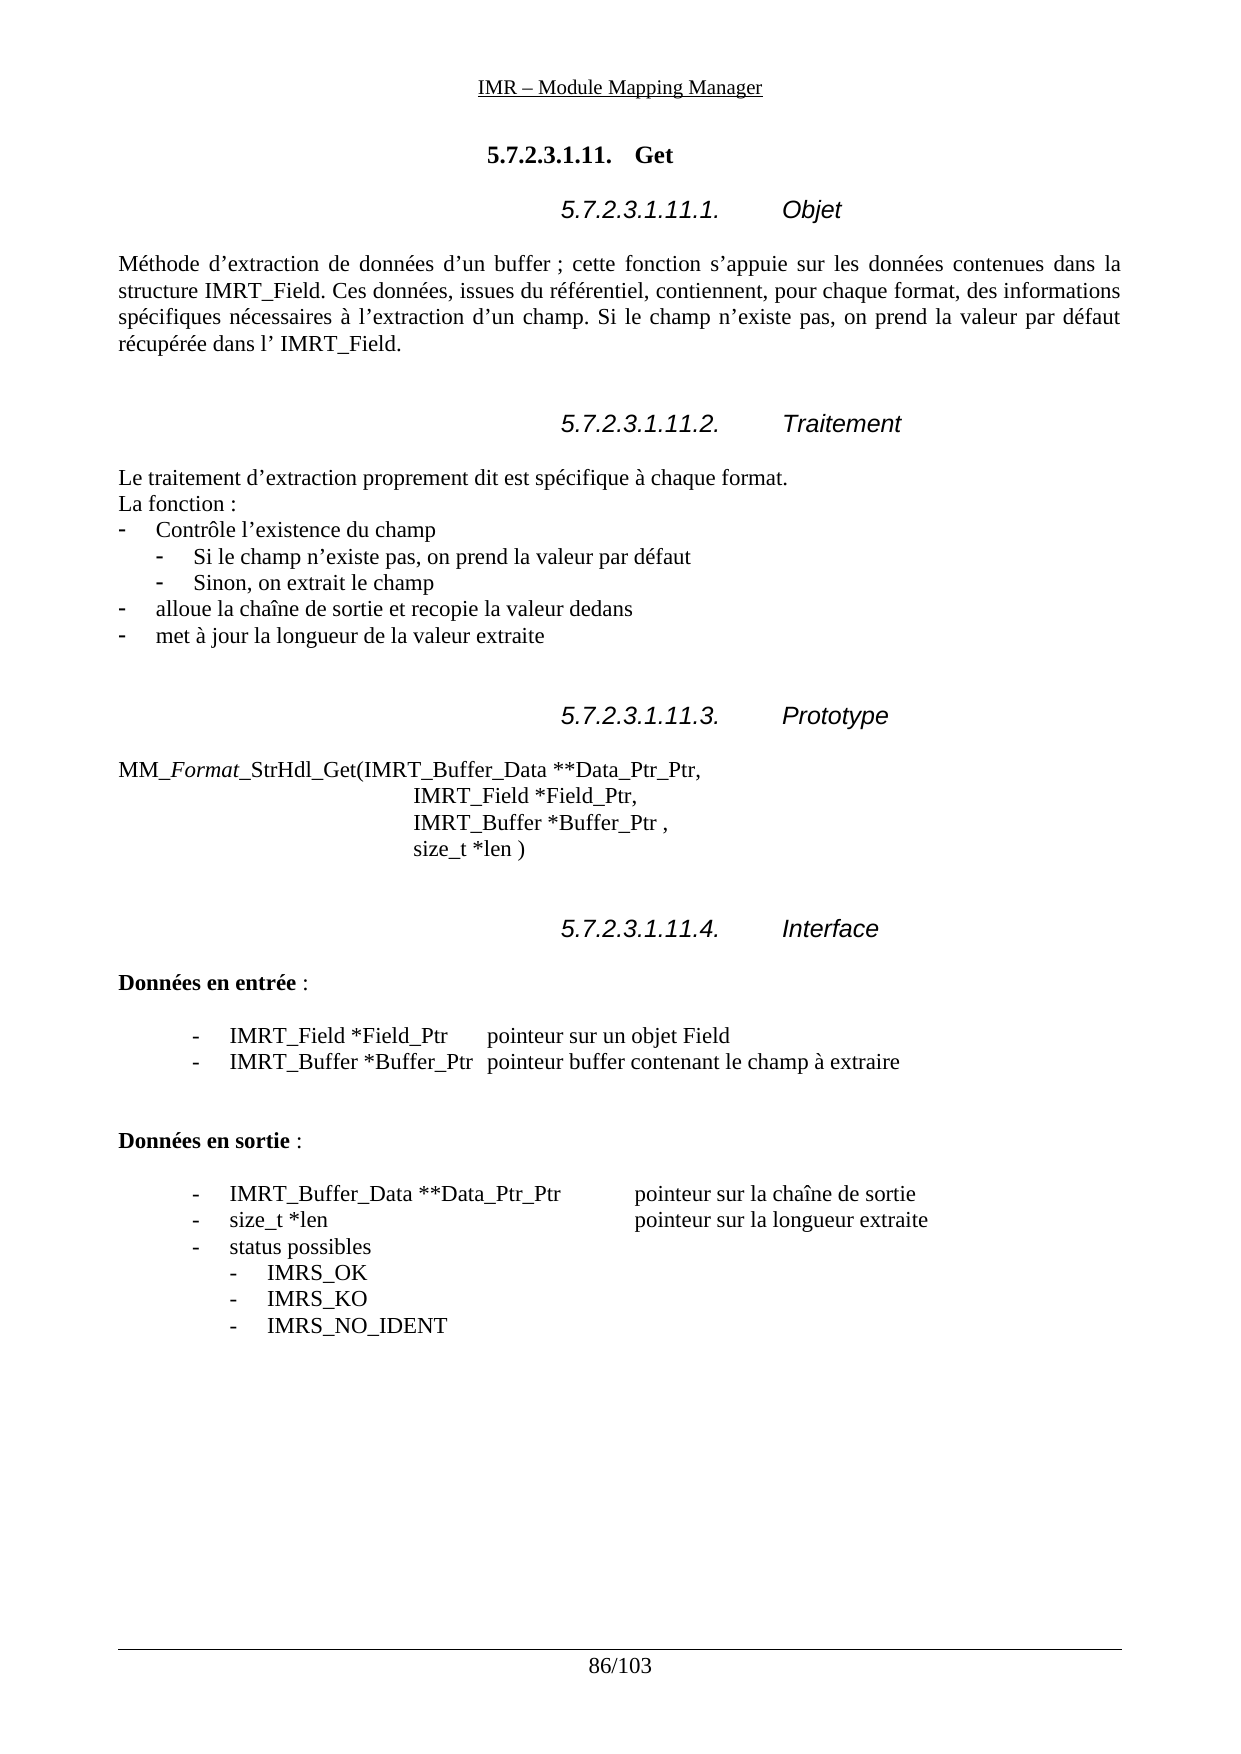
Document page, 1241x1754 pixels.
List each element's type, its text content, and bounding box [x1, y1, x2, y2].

text La fonction : [118, 490, 1122, 516]
text Données en entrée : [118, 969, 1122, 996]
subtitle Get [487, 140, 1122, 169]
text size_t *len ) [339, 835, 1122, 861]
list Contrôle l’existence du champ [118, 516, 1122, 543]
list IMRS_KO [229, 1286, 1122, 1312]
list IMRS_NO_IDENT [229, 1312, 1122, 1338]
list size_t *len pointeur sur la longueur extraite [192, 1206, 1122, 1233]
list IMRT_Buffer *Buffer_Ptr pointeur buffer contenant le champ à extraire [192, 1048, 1122, 1075]
list IMRT_Buffer_Data **Data_Ptr_Ptr pointeur sur la chaîne de sortie [192, 1180, 1122, 1206]
list Sinon, on extrait le champ [156, 569, 1122, 596]
text MM_Format_StrHdl_Get(IMRT_Buffer_Data **Data_Ptr_Ptr, [118, 756, 1122, 782]
text Le traitement d’extraction proprement dit est spécifique à chaque format. [118, 464, 1122, 490]
text Données en sortie : [118, 1127, 1122, 1154]
list alloue la chaîne de sortie et recopie la valeur dedans [118, 596, 1122, 622]
list met à jour la longueur de la valeur extraite [118, 622, 1122, 648]
subtitle Interface [561, 914, 1122, 943]
list IMRS_OK [229, 1259, 1122, 1286]
text IMRT_Field *Field_Ptr, [339, 782, 1122, 809]
subtitle Prototype [561, 701, 1122, 730]
list status possibles [192, 1233, 1122, 1259]
list Si le champ n’existe pas, on prend la valeur par défaut [156, 543, 1122, 569]
subtitle Traitement [561, 409, 1122, 437]
list IMRT_Field *Field_Ptr pointeur sur un objet Field [192, 1022, 1122, 1048]
text Méthode d’extraction de données d’un buffer ; cette fonction s’appuie sur les données contenues dans la structure IMRT_Field. Ces données, issues du référentiel, contiennent, pour chaque format, des informations spécifiques nécessaires à l’extraction d’un champ. Si le champ n’existe pas, on prend la valeur par défaut récupérée dans l’ IMRT_Field. [118, 251, 1122, 356]
text IMRT_Buffer *Buffer_Ptr , [339, 809, 1122, 835]
subtitle Objet [561, 195, 1122, 224]
